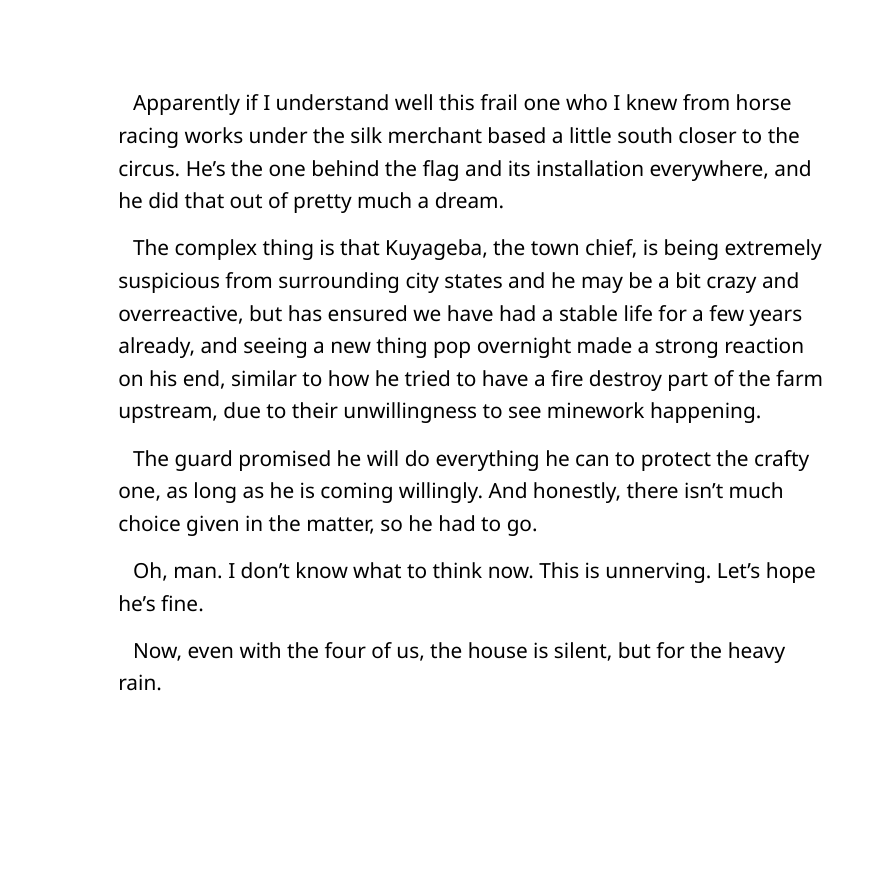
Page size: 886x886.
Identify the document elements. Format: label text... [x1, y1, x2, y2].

text Apparently if I understand well this frail one who I knew from horse racing works under the silk merchant based a little south closer to the circus. He’s the one behind the flag and its installation everywhere, and he did that out of pretty much a dream. [118, 88, 827, 215]
text The guard promised he will do everything he can to protect the crafty one, as long as he is coming willingly. And honestly, there isn’t much choice given in the matter, so he had to go. [118, 444, 827, 537]
text Now, even with the four of us, the house is silent, but for the heavy rain. [118, 636, 827, 697]
text Oh, man. I don’t know what to think now. This is unnerving. Let’s hope he’s fine. [118, 556, 827, 617]
text The complex thing is that Kuyageba, the town chief, is being extremely suspicious from surrounding city states and he may be a bit crazy and overreactive, but has ensured we have had a stable life for a few years already, and seeing a new thing pop overnight made a strong reaction on his end, similar to how he tried to have a fire destroy part of the farm upstream, due to their unwillingness to see minework happening. [118, 233, 827, 425]
